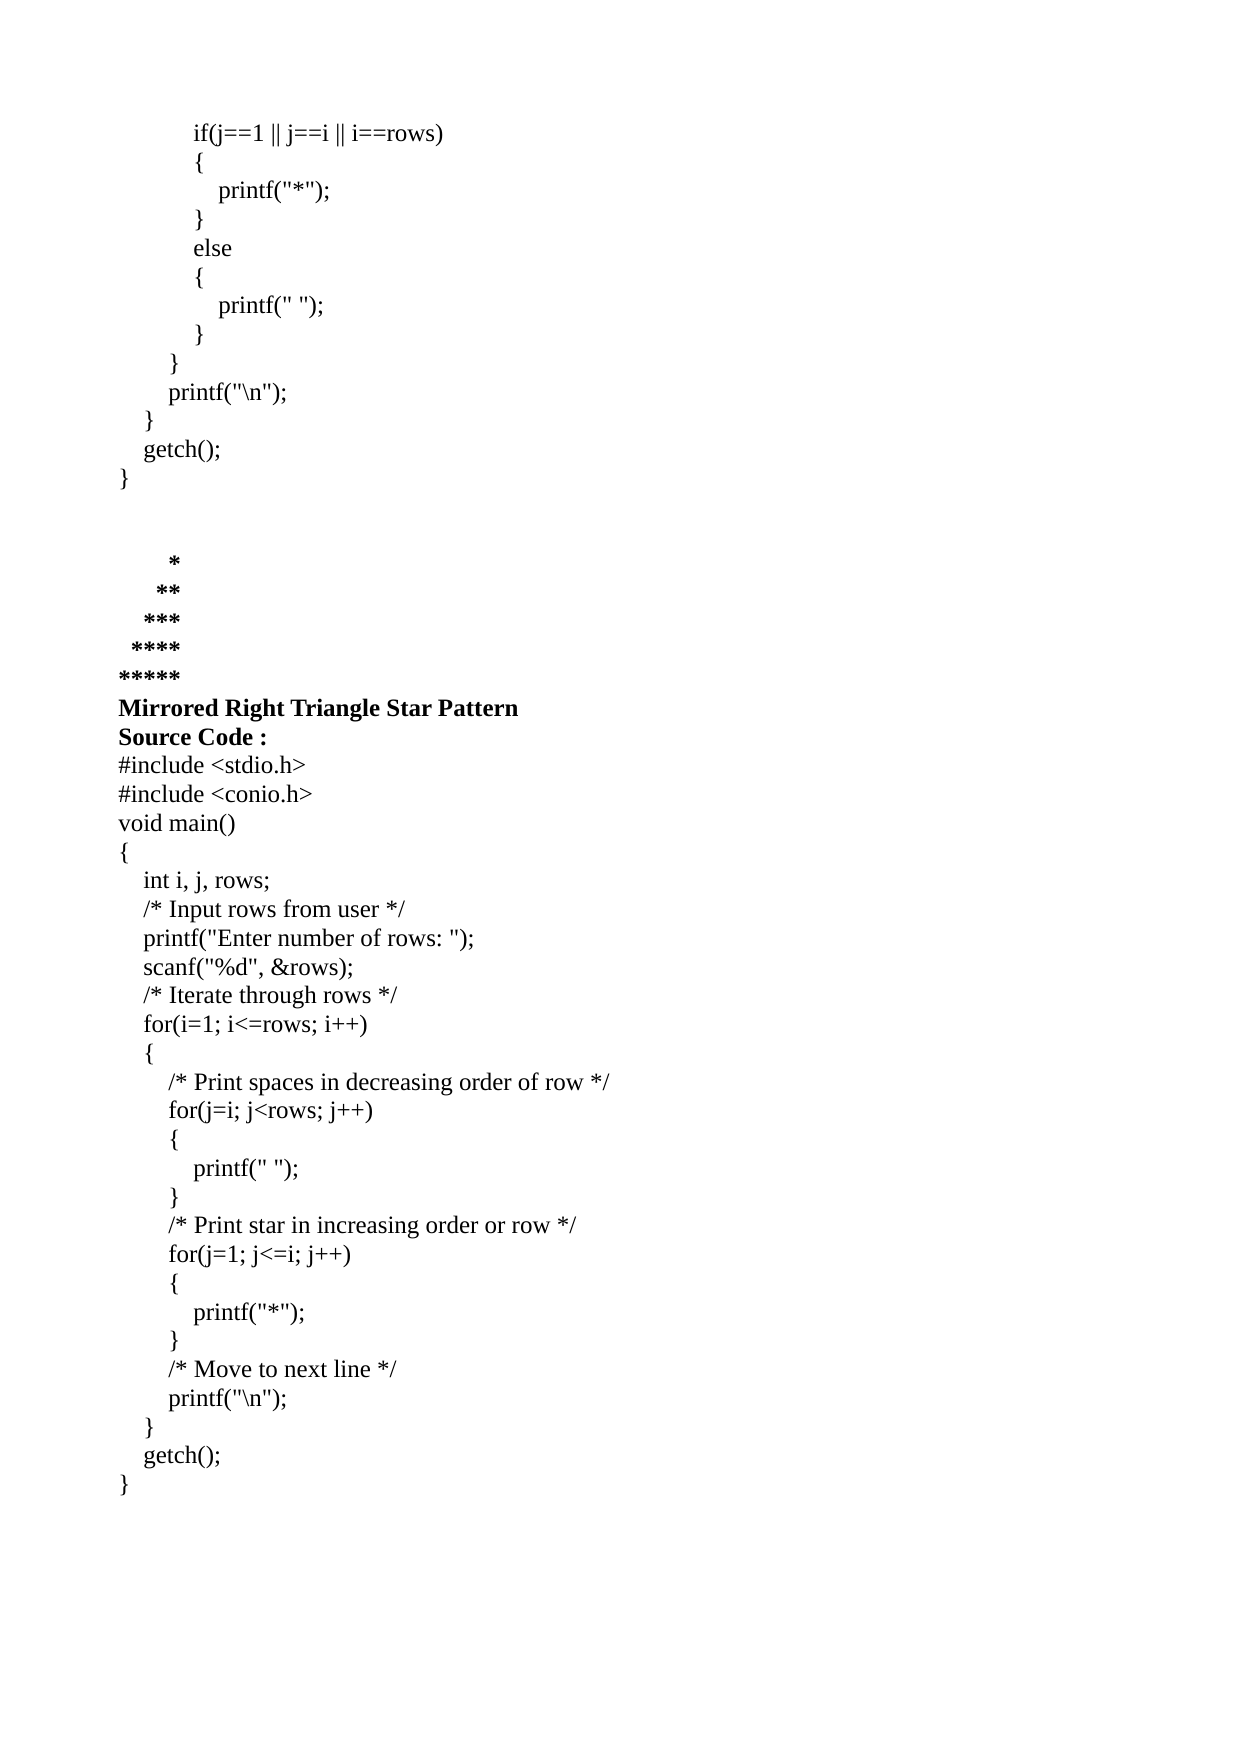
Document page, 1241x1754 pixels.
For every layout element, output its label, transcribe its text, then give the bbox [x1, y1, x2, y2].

text { [118, 1268, 1122, 1297]
text printf("\n"); [118, 377, 1122, 406]
text scanf("%d", &rows); [118, 952, 1122, 981]
text } [118, 463, 1122, 492]
text for(i=1; i<=rows; i++) [118, 1009, 1122, 1038]
text printf(" "); [118, 291, 1122, 319]
text { [118, 1038, 1122, 1067]
text /* Input rows from user */ [118, 894, 1122, 923]
text ***** [118, 664, 1122, 693]
text **** [118, 636, 1122, 664]
text /* Iterate through rows */ [118, 981, 1122, 1009]
text { [118, 837, 1122, 866]
text getch(); [118, 434, 1122, 463]
text if(j==1 || j==i || i==rows) [118, 118, 1122, 147]
text int i, j, rows; [118, 866, 1122, 894]
text } [118, 204, 1122, 233]
text printf("*"); [118, 176, 1122, 204]
text } [118, 348, 1122, 377]
text printf("Enter number of rows: "); [118, 923, 1122, 952]
text ** [118, 578, 1122, 607]
text { [118, 1124, 1122, 1153]
text } [118, 1326, 1122, 1354]
text void main() [118, 808, 1122, 837]
text else [118, 233, 1122, 262]
text printf("\n"); [118, 1383, 1122, 1412]
text } [118, 406, 1122, 434]
text } [118, 1412, 1122, 1441]
text getch(); [118, 1441, 1122, 1469]
text } [118, 319, 1122, 348]
text { [118, 147, 1122, 176]
text *** [118, 607, 1122, 636]
text #include <conio.h> [118, 779, 1122, 808]
text #include <stdio.h> [118, 751, 1122, 779]
text } [118, 1469, 1122, 1498]
text /* Print star in increasing order or row */ [118, 1211, 1122, 1239]
text /* Move to next line */ [118, 1354, 1122, 1383]
text printf("*"); [118, 1297, 1122, 1326]
text for(j=1; j<=i; j++) [118, 1239, 1122, 1268]
text printf(" "); [118, 1153, 1122, 1182]
text for(j=i; j<rows; j++) [118, 1096, 1122, 1124]
text { [118, 262, 1122, 291]
text /* Print spaces in decreasing order of row */ [118, 1067, 1122, 1096]
text } [118, 1182, 1122, 1211]
text * [118, 549, 1122, 578]
text Mirrored Right Triangle Star Pattern [118, 693, 1122, 722]
text Source Code : [118, 722, 1122, 751]
